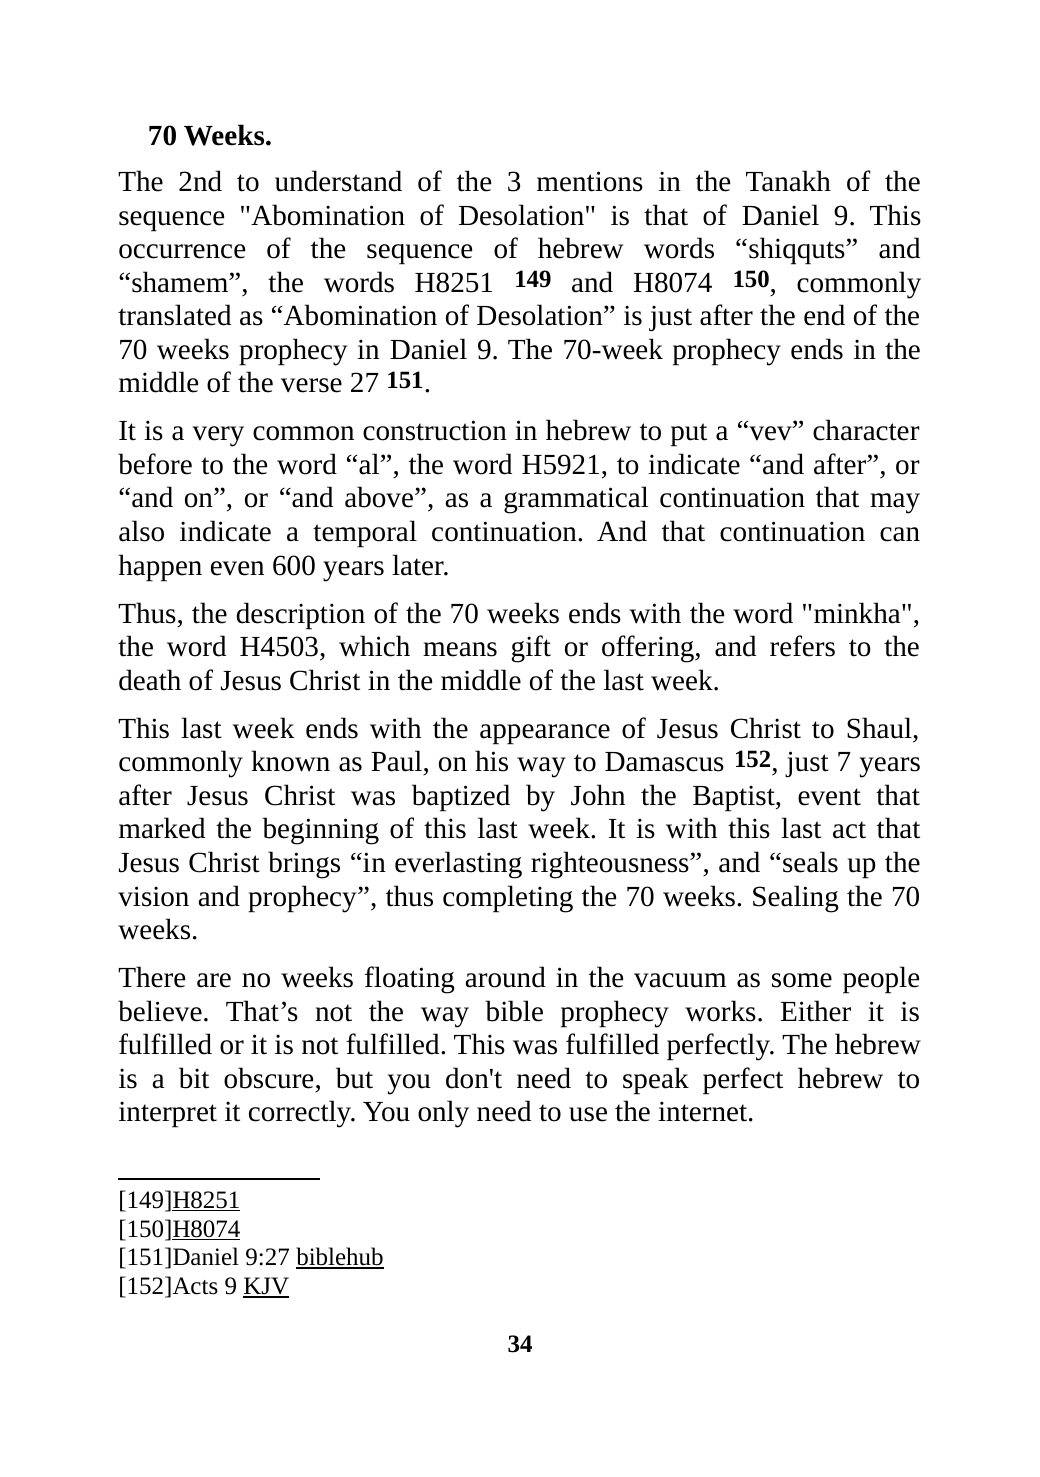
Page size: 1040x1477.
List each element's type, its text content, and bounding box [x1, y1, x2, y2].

text There are no weeks floating around in the vacuum as some people believe. That’s not the way bible prophecy works. Either it is fulfilled or it is not fulfilled. This was fulfilled perfectly. The hebrew is a bit obscure, but you don't need to speak perfect hebrew to interpret it correctly. You only need to use the internet. [118, 960, 921, 1128]
text It is a very common construction in hebrew to put a “vev” character before to the word “al”, the word H5921, to indicate “and after”, or “and on”, or “and above”, as a grammatical continuation that may also indicate a temporal continuation. And that continuation can happen even 600 years later. [118, 413, 921, 581]
text H8074 [118, 1214, 921, 1242]
text Acts 9 KJV [118, 1271, 921, 1300]
text This last week ends with the appearance of Jesus Christ to Shaul, commonly known as Paul, on his way to Damascus , just 7 years after Jesus Christ was baptized by John the Baptist, event that marked the beginning of this last week. It is with this last act that Jesus Christ brings “in everlasting righteousness”, and “seals up the vision and prophecy”, thus completing the 70 weeks. Sealing the 70 weeks. [118, 711, 921, 946]
text Daniel 9:27 biblehub [118, 1242, 921, 1271]
text Thus, the description of the 70 weeks ends with the word "minkha", the word H4503, which means gift or offering, and refers to the death of Jesus Christ in the middle of the last week. [118, 596, 921, 696]
text H8251 [118, 1185, 921, 1214]
text The 2nd to understand of the 3 mentions in the Tanakh of the sequence "Abomination of Desolation" is that of Daniel 9. This occurrence of the sequence of hebrew words “shiqquts” and “shamem”, the words H8251 and H8074 , commonly translated as “Abomination of Desolation” is just after the end of the 70 weeks prophecy in Daniel 9. The 70-week prophecy ends in the middle of the verse 27 . [118, 164, 921, 399]
subtitle 70 Weeks. [148, 118, 921, 152]
